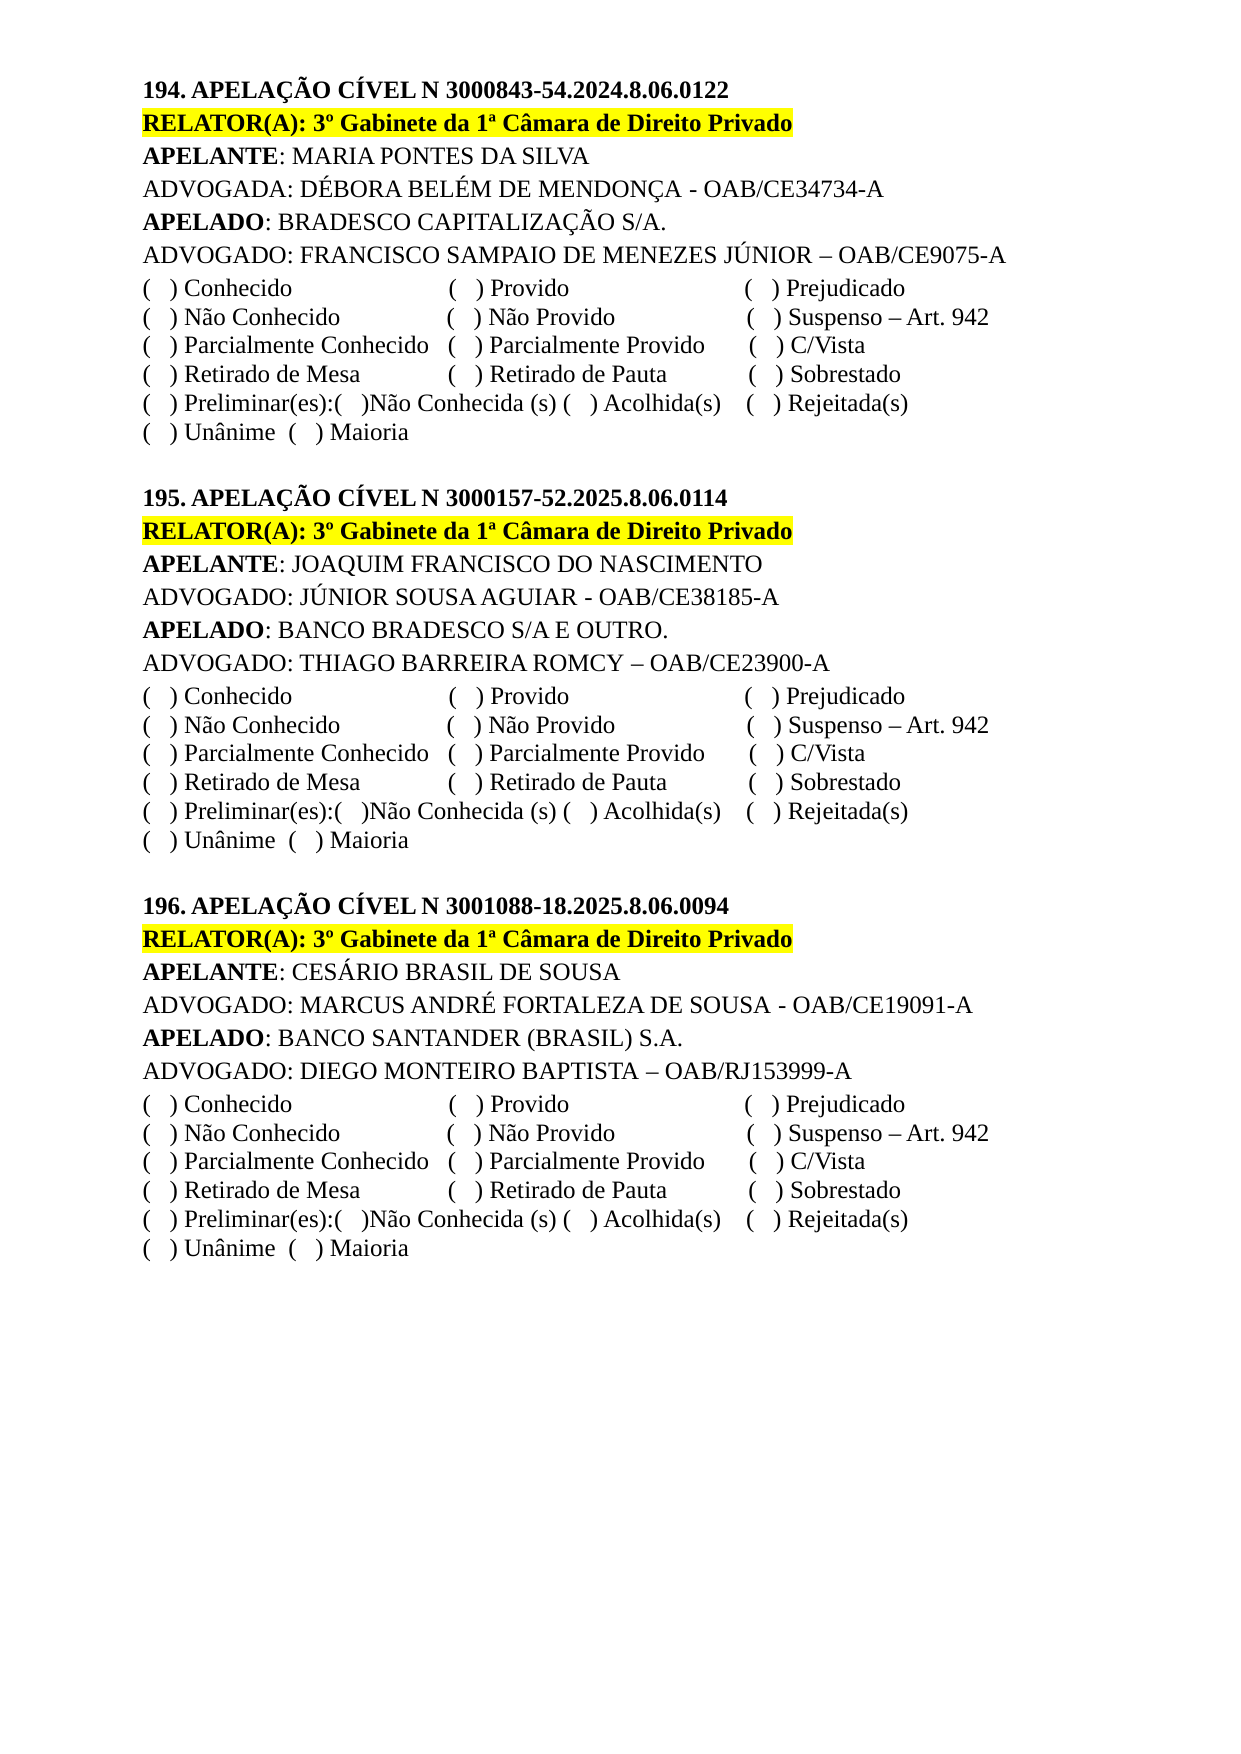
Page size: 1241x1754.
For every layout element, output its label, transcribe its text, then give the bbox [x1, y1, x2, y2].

text ( ) Parcialmente Conhecido ( ) Parcialmente Provido ( ) C/Vista [142, 331, 1158, 359]
text ( ) Preliminar(es):( )Não Conhecida (s) ( ) Acolhida(s) ( ) Rejeitada(s) [142, 388, 1158, 417]
text ( ) Retirado de Mesa ( ) Retirado de Pauta ( ) Sobrestado [142, 359, 1158, 388]
text ( ) Preliminar(es):( )Não Conhecida (s) ( ) Acolhida(s) ( ) Rejeitada(s) [142, 796, 1158, 825]
text ( ) Não Conhecido ( ) Não Provido ( ) Suspenso – Art. 942 [142, 710, 1158, 738]
text ( ) Conhecido ( ) Provido ( ) Prejudicado [142, 681, 1141, 710]
text ( ) Unânime ( ) Maioria [142, 825, 1141, 887]
text ( ) Unânime ( ) Maioria [142, 1233, 1141, 1327]
text ( ) Não Conhecido ( ) Não Provido ( ) Suspenso – Art. 942 [142, 302, 1158, 331]
text ( ) Conhecido ( ) Provido ( ) Prejudicado [142, 273, 1141, 302]
text 194. APELAÇÃO CÍVEL N 3000843-54.2024.8.06.0122 RELATOR(A): 3º Gabinete da 1ª Câmara de Direito Privado APELANTE: MARIA PONTES DA SILVA ADVOGADA: DÉBORA BELÉM DE MENDONÇA - OAB/CE34734-A APELADO: BRADESCO CAPITALIZAÇÃO S/A. ADVOGADO: FRANCISCO SAMPAIO DE MENEZES JÚNIOR – OAB/CE9075-A [142, 75, 1141, 269]
text ( ) Retirado de Mesa ( ) Retirado de Pauta ( ) Sobrestado [142, 767, 1158, 796]
text ( ) Preliminar(es):( )Não Conhecida (s) ( ) Acolhida(s) ( ) Rejeitada(s) [142, 1204, 1158, 1233]
text 196. APELAÇÃO CÍVEL N 3001088-18.2025.8.06.0094 RELATOR(A): 3º Gabinete da 1ª Câmara de Direito Privado APELANTE: CESÁRIO BRASIL DE SOUSA ADVOGADO: MARCUS ANDRÉ FORTALEZA DE SOUSA - OAB/CE19091-A APELADO: BANCO SANTANDER (BRASIL) S.A. ADVOGADO: DIEGO MONTEIRO BAPTISTA – OAB/RJ153999-A [142, 891, 1141, 1085]
text ( ) Não Conhecido ( ) Não Provido ( ) Suspenso – Art. 942 [142, 1118, 1158, 1146]
text ( ) Conhecido ( ) Provido ( ) Prejudicado [142, 1089, 1141, 1118]
text ( ) Parcialmente Conhecido ( ) Parcialmente Provido ( ) C/Vista [142, 738, 1158, 767]
text ( ) Retirado de Mesa ( ) Retirado de Pauta ( ) Sobrestado [142, 1175, 1158, 1204]
text ( ) Unânime ( ) Maioria 195. APELAÇÃO CÍVEL N 3000157-52.2025.8.06.0114 RELATOR(A): 3º Gabinete da 1ª Câmara de Direito Privado APELANTE: JOAQUIM FRANCISCO DO NASCIMENTO ADVOGADO: JÚNIOR SOUSA AGUIAR - OAB/CE38185-A APELADO: BANCO BRADESCO S/A E OUTRO. ADVOGADO: THIAGO BARREIRA ROMCY – OAB/CE23900-A [142, 417, 1141, 677]
text ( ) Parcialmente Conhecido ( ) Parcialmente Provido ( ) C/Vista [142, 1146, 1158, 1175]
